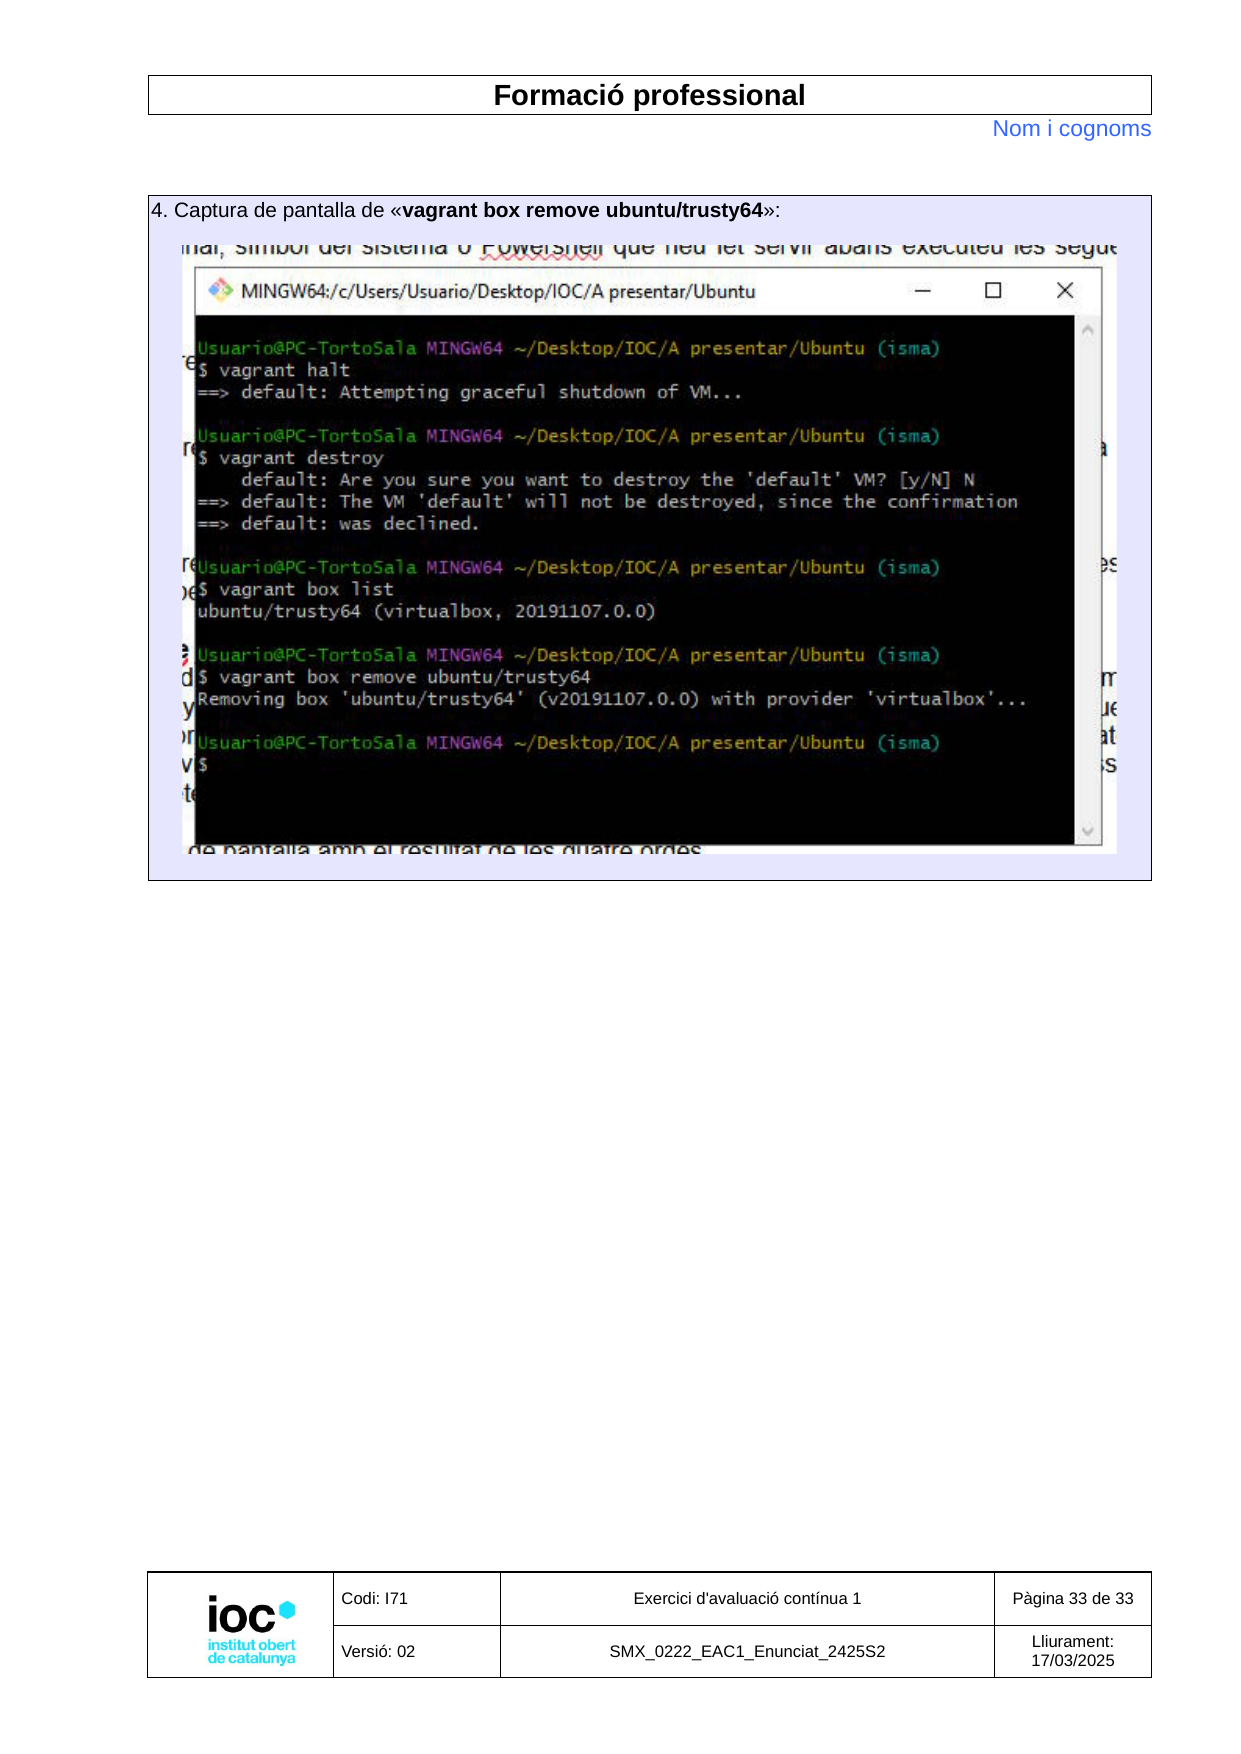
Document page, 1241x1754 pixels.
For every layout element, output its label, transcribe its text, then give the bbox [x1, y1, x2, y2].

picture [195, 1581, 309, 1677]
picture [182, 245, 1117, 854]
text 4. Captura de pantalla de «vagrant box remove ubuntu/trusty64»: [149, 196, 1151, 219]
